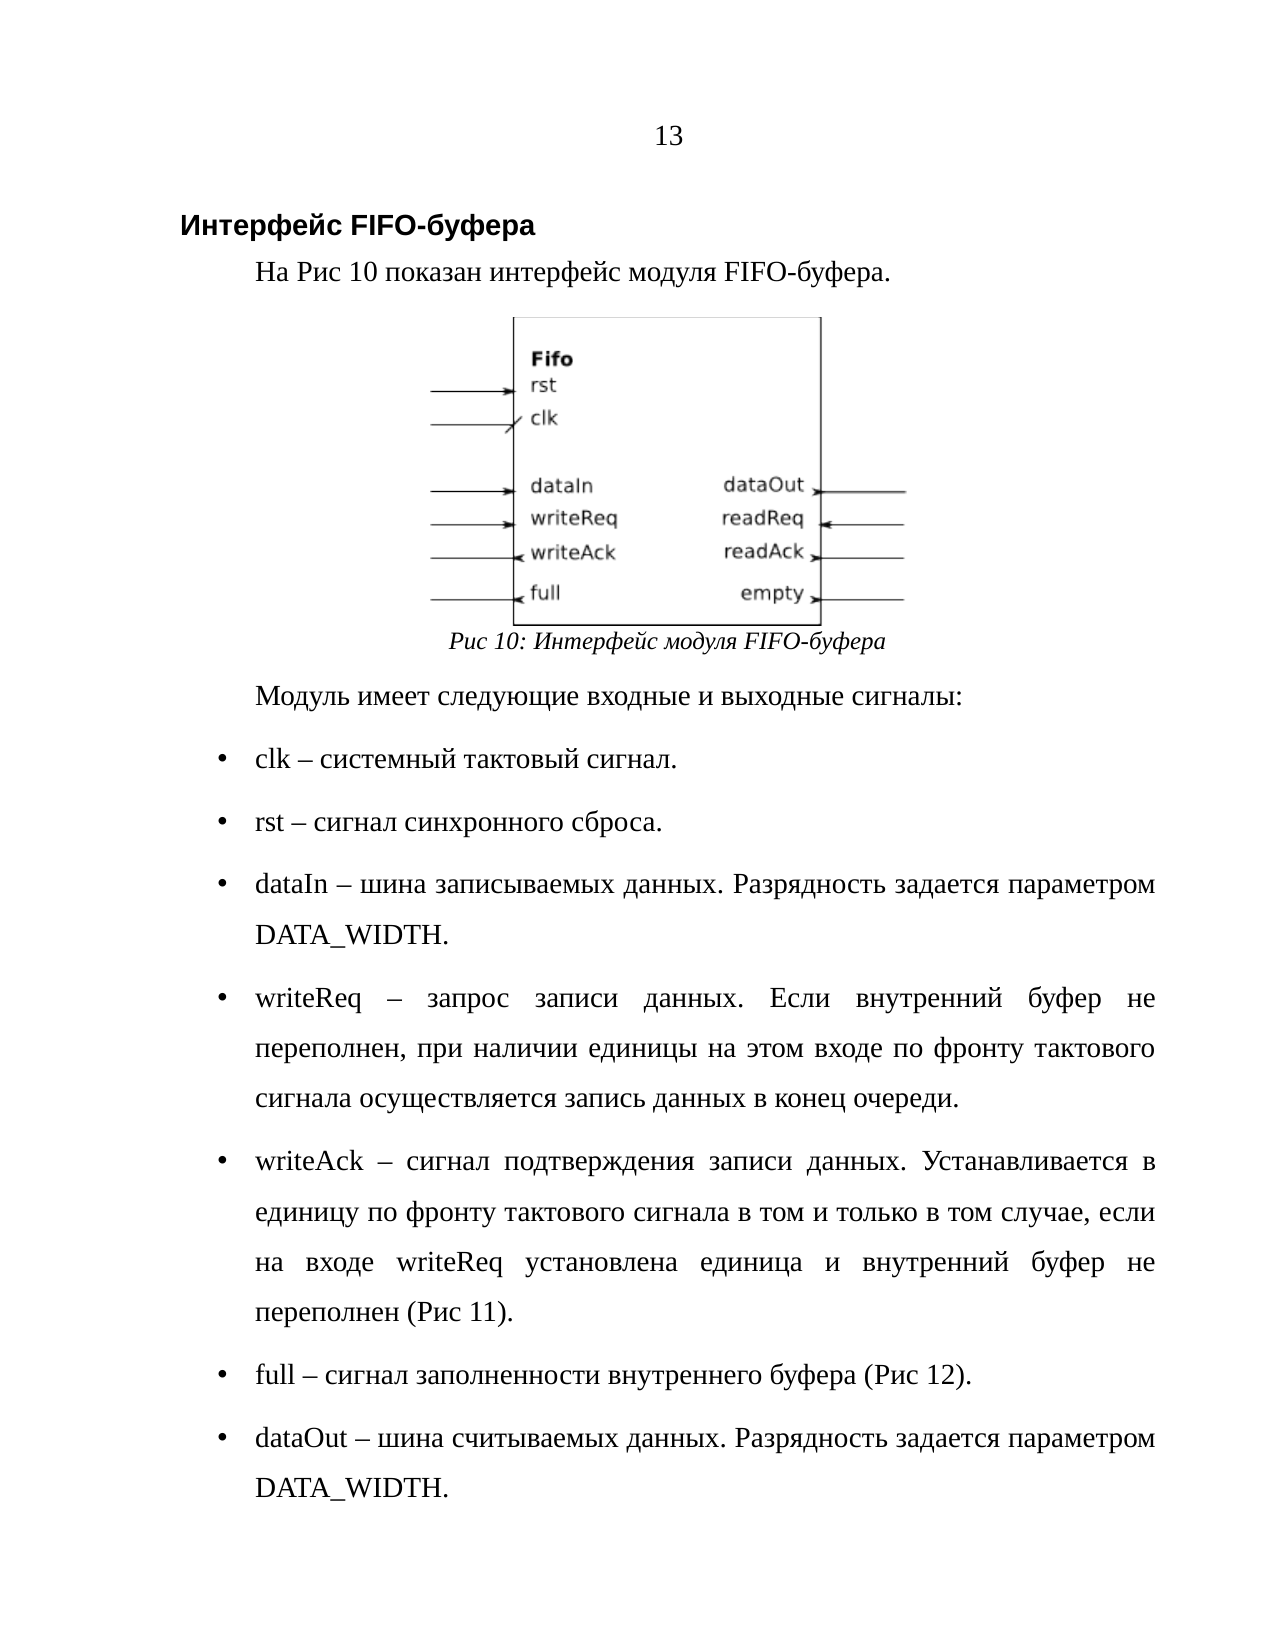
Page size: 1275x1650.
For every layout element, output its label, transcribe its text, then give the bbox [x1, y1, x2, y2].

list full – сигнал заполненности внутреннего буфера (Рис 12). [217, 1357, 1157, 1391]
list writeReq – запрос записи данных. Если внутренний буфер не переполнен, при наличии единицы на этом входе по фронту тактового сигнала осуществляется запись данных в конец очереди. [217, 980, 1157, 1114]
list dataIn – шина записываемых данных. Разрядность задается параметром DATA_WIDTH. [217, 867, 1157, 951]
list rst – сигнал синхронного сброса. [217, 804, 1157, 837]
list clk – системный тактовый сигнал. [217, 741, 1157, 774]
picture [430, 317, 907, 626]
text Модуль имеет следующие входные и выходные сигналы: [180, 626, 1157, 712]
subtitle Интерфейс FIFO-буфера [180, 208, 1157, 242]
list dataOut – шина считываемых данных. Разрядность задается параметром DATA_WIDTH. [217, 1420, 1157, 1504]
list writeAck – сигнал подтверждения записи данных. Устанавливается в единицу по фронту тактового сигнала в том и только в том случае, если на входе writeReq установлена единица и внутренний буфер не переполнен (Рис 11). [217, 1143, 1157, 1328]
text На Рис 10 показан интерфейс модуля FIFO-буфера. [180, 254, 1157, 288]
text Рис 10: Интерфейс модуля FIFO-буфера [430, 626, 907, 654]
